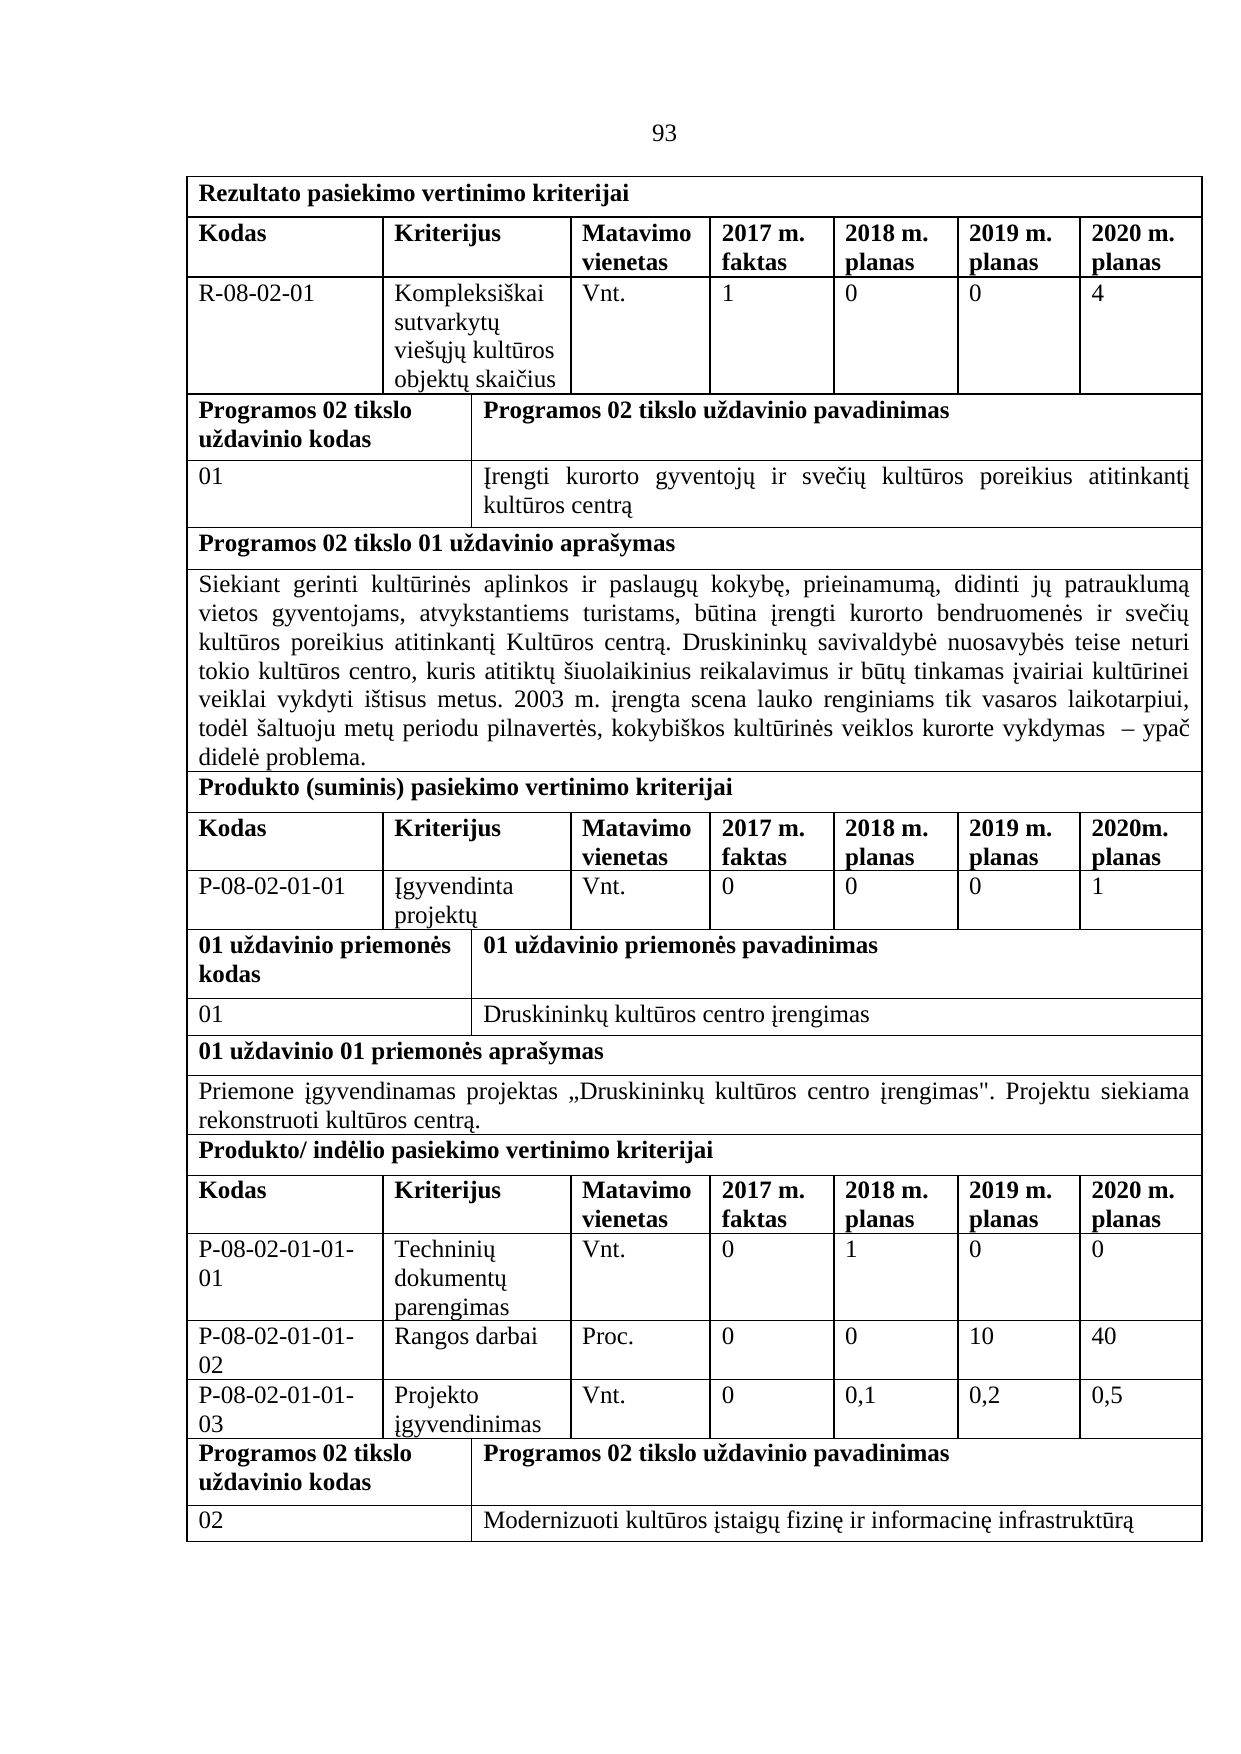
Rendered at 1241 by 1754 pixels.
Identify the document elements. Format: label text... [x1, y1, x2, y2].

table_cell 2019 m. planas [959, 813, 1079, 870]
table_cell Produkto/ indėlio pasiekimo vertinimo kriterijai [188, 1135, 1201, 1174]
table_cell 2017 m. faktas [711, 1176, 833, 1233]
table_cell 0 [1081, 1234, 1201, 1320]
table_cell Kodas [188, 1176, 382, 1233]
table_cell 4 [1081, 278, 1201, 393]
table_cell 2018 m. planas [835, 813, 957, 870]
table_cell 0 [711, 1234, 833, 1320]
table_cell 40 [1081, 1321, 1201, 1379]
table_cell Matavimo vienetas [572, 813, 709, 870]
table_cell Matavimo vienetas [572, 1176, 709, 1233]
table_cell Modernizuoti kultūros įstaigų fizinę ir informacinę infrastruktūrą [472, 1506, 1201, 1541]
table_cell Vnt. [572, 278, 709, 393]
table_cell 0,5 [1081, 1380, 1201, 1437]
table_cell 10 [959, 1321, 1079, 1379]
table_cell Kriterijus [384, 218, 570, 276]
table_cell 01 uždavinio priemonės pavadinimas [472, 930, 1201, 998]
table_cell Priemone įgyvendinamas projektas „Druskininkų kultūros centro įrengimas". Projektu siekiama rekonstruoti kultūros centrą. [188, 1076, 1201, 1134]
table_cell 2020m. planas [1081, 813, 1201, 870]
table_cell Proc. [572, 1321, 709, 1379]
table_cell Rezultato pasiekimo vertinimo kriterijai [188, 177, 1201, 216]
table_cell 0 [711, 1380, 833, 1437]
table_cell 01 [188, 461, 471, 527]
table_cell 2020 m. planas [1081, 218, 1201, 276]
table_cell Techninių dokumentų parengimas [384, 1234, 570, 1320]
table_cell Druskininkų kultūros centro įrengimas [472, 999, 1201, 1035]
table_cell Kodas [188, 813, 382, 870]
table_cell 0 [835, 278, 957, 393]
table_cell Kodas [188, 218, 382, 276]
table_cell 2020 m. planas [1081, 1176, 1201, 1233]
table_cell Programos 02 tikslo uždavinio kodas [188, 395, 471, 460]
table_cell 1 [835, 1234, 957, 1320]
table_cell 0 [959, 871, 1079, 929]
table_cell 2017 m. faktas [711, 813, 833, 870]
table_cell Programos 02 tikslo uždavinio kodas [188, 1439, 471, 1504]
table_cell 0 [959, 278, 1079, 393]
table_cell Siekiant gerinti kultūrinės aplinkos ir paslaugų kokybę, prieinamumą, didinti jų patrauklumą vietos gyventojams, atvykstantiems turistams, būtina įrengti kurorto bendruomenės ir svečių kultūros poreikius atitinkantį Kultūros centrą. Druskininkų savivaldybė nuosavybės teise neturi tokio kultūros centro, kuris atitiktų šiuolaikinius reikalavimus ir būtų tinkamas įvairiai kultūrinei veiklai vykdyti ištisus metus. 2003 m. įrengta scena lauko renginiams tik vasaros laikotarpiui, todėl šaltuoju metų periodu pilnavertės, kokybiškos kultūrinės veiklos kurorte vykdymas – ypač didelė problema. [188, 570, 1201, 771]
table_cell Kriterijus [384, 1176, 570, 1233]
table_cell 0,2 [959, 1380, 1079, 1437]
table_cell 2017 m. faktas [711, 218, 833, 276]
table_cell Kompleksiškai sutvarkytų viešųjų kultūros objektų skaičius [384, 278, 570, 393]
table_cell 1 [711, 278, 833, 393]
table_cell 0 [835, 871, 957, 929]
table_cell P-08-02-01-01 [188, 871, 382, 929]
table_cell P-08-02-01-01-02 [188, 1321, 382, 1379]
table_cell Programos 02 tikslo uždavinio pavadinimas [472, 1439, 1201, 1504]
table_cell Kriterijus [384, 813, 570, 870]
table_cell 01 [188, 999, 471, 1035]
table_cell R-08-02-01 [188, 278, 382, 393]
table_cell Produkto (suminis) pasiekimo vertinimo kriterijai [188, 772, 1201, 812]
table_cell Vnt. [572, 1234, 709, 1320]
table_cell 2019 m. planas [959, 1176, 1079, 1233]
table_cell Programos 02 tikslo 01 uždavinio aprašymas [188, 528, 1201, 568]
table_cell 1 [1081, 871, 1201, 929]
table_cell P-08-02-01-01-03 [188, 1380, 382, 1437]
table_cell Programos 02 tikslo uždavinio pavadinimas [472, 395, 1201, 460]
table_cell 01 uždavinio priemonės kodas [188, 930, 471, 998]
table_cell 0 [711, 871, 833, 929]
table_cell P-08-02-01-01-01 [188, 1234, 382, 1320]
table_cell Įrengti kurorto gyventojų ir svečių kultūros poreikius atitinkantį kultūros centrą [472, 461, 1201, 527]
table_cell 0 [711, 1321, 833, 1379]
table_cell 2018 m. planas [835, 218, 957, 276]
table_cell Projekto įgyvendinimas [384, 1380, 570, 1437]
table_cell 01 uždavinio 01 priemonės aprašymas [188, 1036, 1201, 1075]
table_cell Įgyvendinta projektų [384, 871, 570, 929]
table_cell Vnt. [572, 1380, 709, 1437]
table_cell 0 [959, 1234, 1079, 1320]
table_cell Matavimo vienetas [572, 218, 709, 276]
table_cell 2019 m. planas [959, 218, 1079, 276]
table_cell Vnt. [572, 871, 709, 929]
table_cell 2018 m. planas [835, 1176, 957, 1233]
table_cell 0 [835, 1321, 957, 1379]
table_cell 02 [188, 1506, 471, 1541]
table_cell Rangos darbai [384, 1321, 570, 1379]
table_cell 0,1 [835, 1380, 957, 1437]
